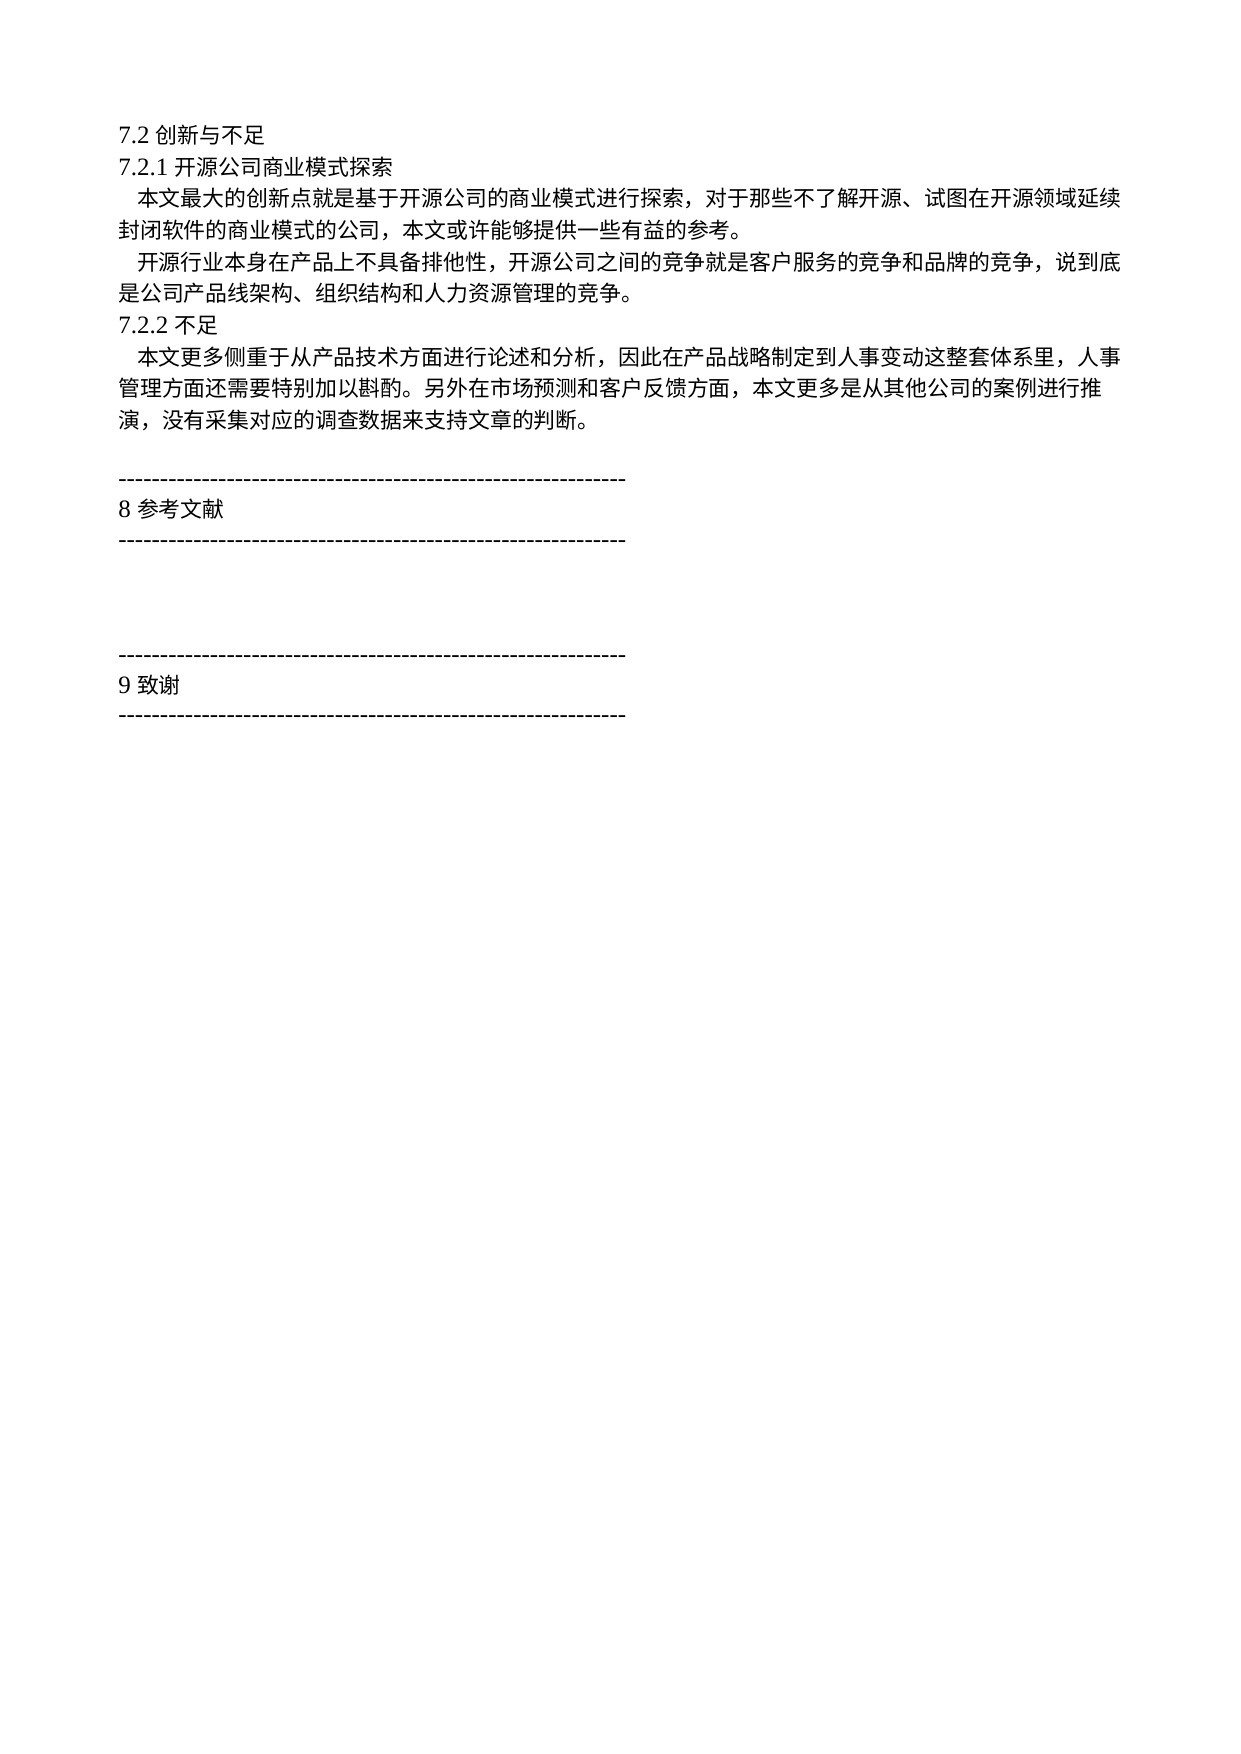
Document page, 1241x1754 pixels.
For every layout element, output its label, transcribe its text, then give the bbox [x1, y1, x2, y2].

text ------------------------------------------------------------- [118, 639, 1122, 668]
text ------------------------------------------------------------- [118, 524, 1122, 553]
text ------------------------------------------------------------- [118, 699, 1122, 728]
text 9 致谢 [118, 668, 1122, 699]
text 7.2.1 开源公司商业模式探索 [118, 150, 1122, 181]
text 8 参考文献 [118, 492, 1122, 524]
text 本文更多侧重于从产品技术方面进行论述和分析，因此在产品战略制定到人事变动这整套体系里，人事管理方面还需要特别加以斟酌。另外在市场预测和客户反馈方面，本文更多是从其他公司的案例进行推演，没有采集对应的调查数据来支持文章的判断。 [118, 340, 1122, 435]
text 7.2 创新与不足 [118, 118, 1122, 150]
text 7.2.2 不足 [118, 308, 1122, 340]
text 本文最大的创新点就是基于开源公司的商业模式进行探索，对于那些不了解开源、试图在开源领域延续封闭软件的商业模式的公司，本文或许能够提供一些有益的参考。 [118, 181, 1122, 245]
text ------------------------------------------------------------- [118, 463, 1122, 492]
text 开源行业本身在产品上不具备排他性，开源公司之间的竞争就是客户服务的竞争和品牌的竞争，说到底是公司产品线架构、组织结构和人力资源管理的竞争。 [118, 245, 1122, 308]
